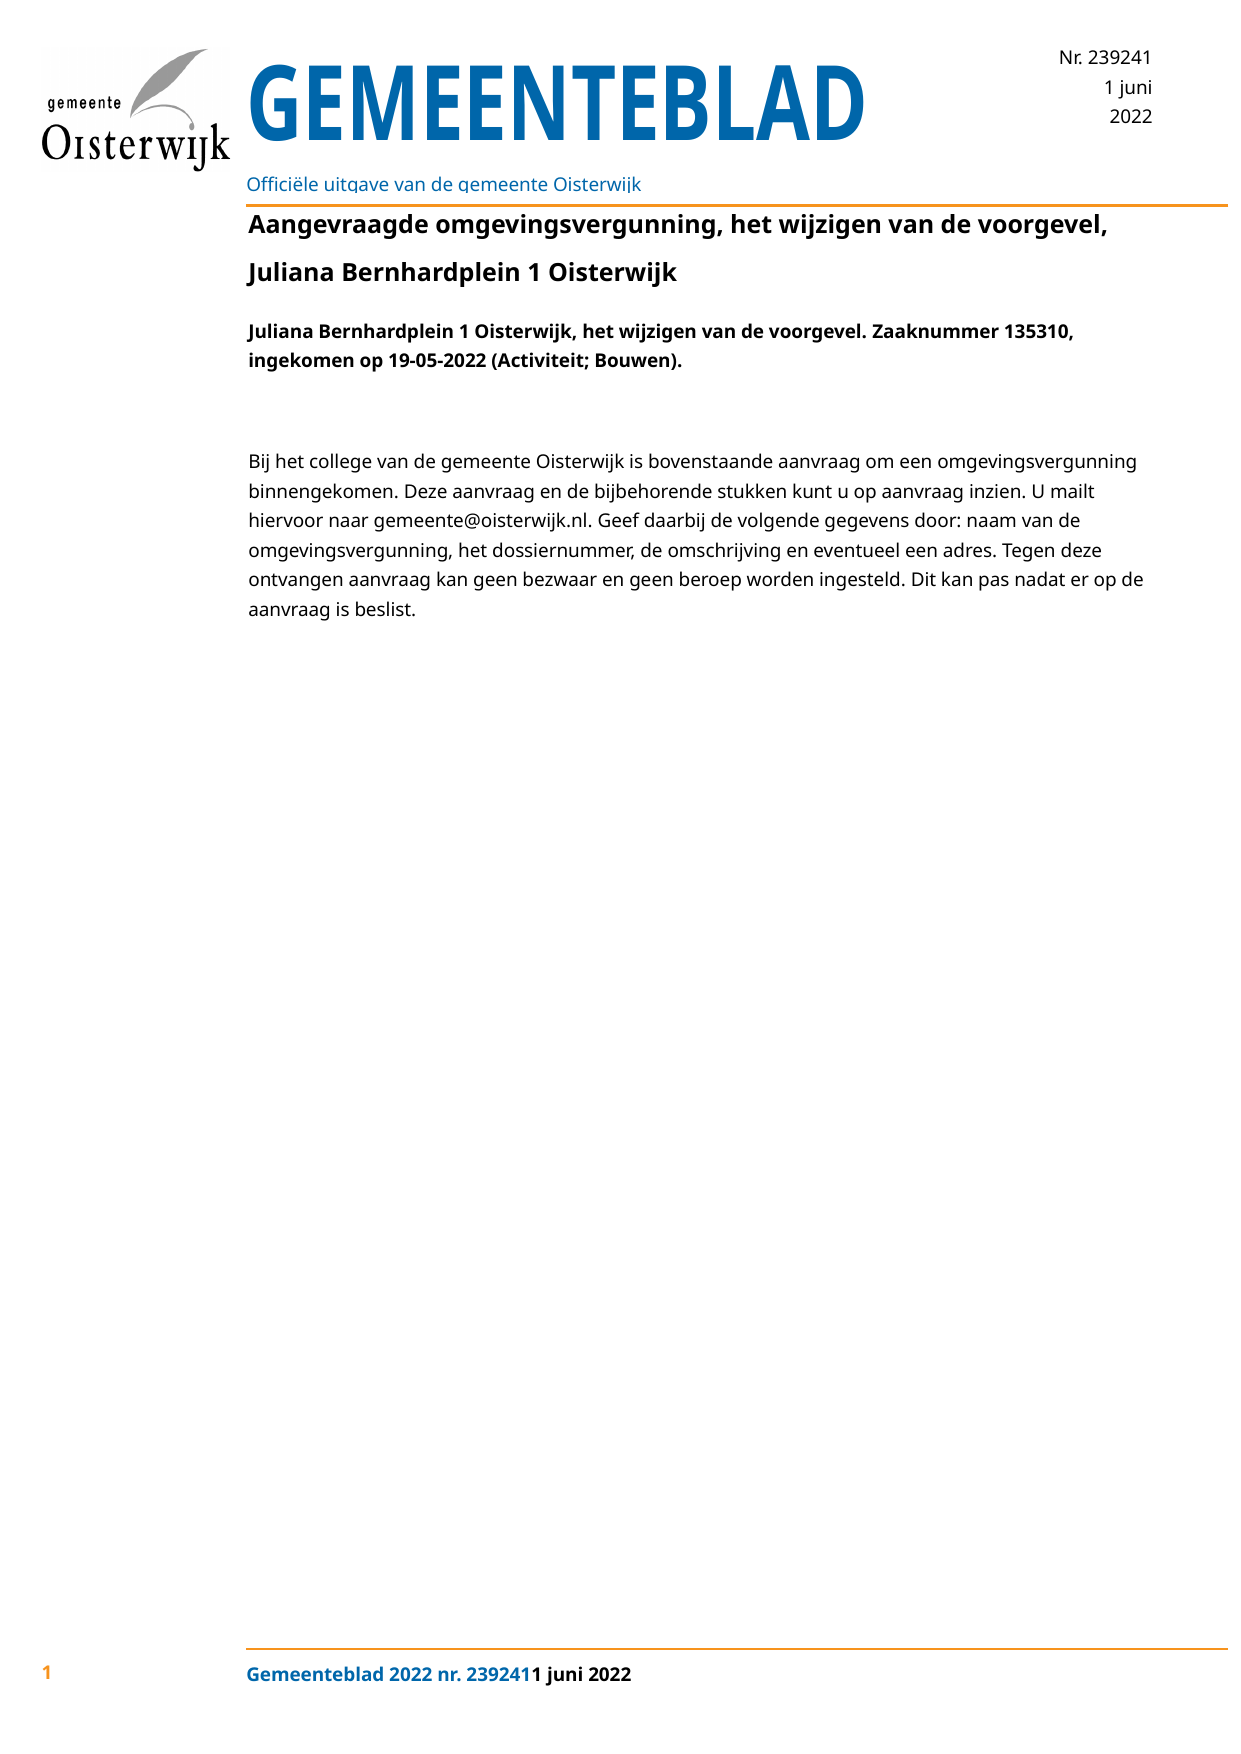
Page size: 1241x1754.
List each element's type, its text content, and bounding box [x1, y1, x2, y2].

picture [41, 47, 231, 172]
text Bij het college van de gemeente Oisterwijk is bovenstaande aanvraag om een omgevingsvergunning binnengekomen. Deze aanvraag en de bijbehorende stukken kunt u op aanvraag inzien. U mailt hiervoor naar gemeente@oisterwijk.nl. Geef daarbij de volgende gegevens door: naam van de omgevingsvergunning, het dossiernummer, de omschrijving en eventueel een adres. Tegen deze ontvangen aanvraag kan geen bezwaar en geen beroep worden ingesteld. Dit kan pas nadat er op de aanvraag is beslist. [248, 448, 1152, 622]
text Aangevraagde omgevingsvergunning, het wijzigen van de voorgevel, Juliana Bernhardplein 1 Oisterwijk [248, 207, 1152, 288]
text Juliana Bernhardplein 1 Oisterwijk, het wijzigen van de voorgevel. Zaaknummer 135310, ingekomen op 19-05-2022 (Activiteit; Bouwen). [248, 318, 1152, 373]
